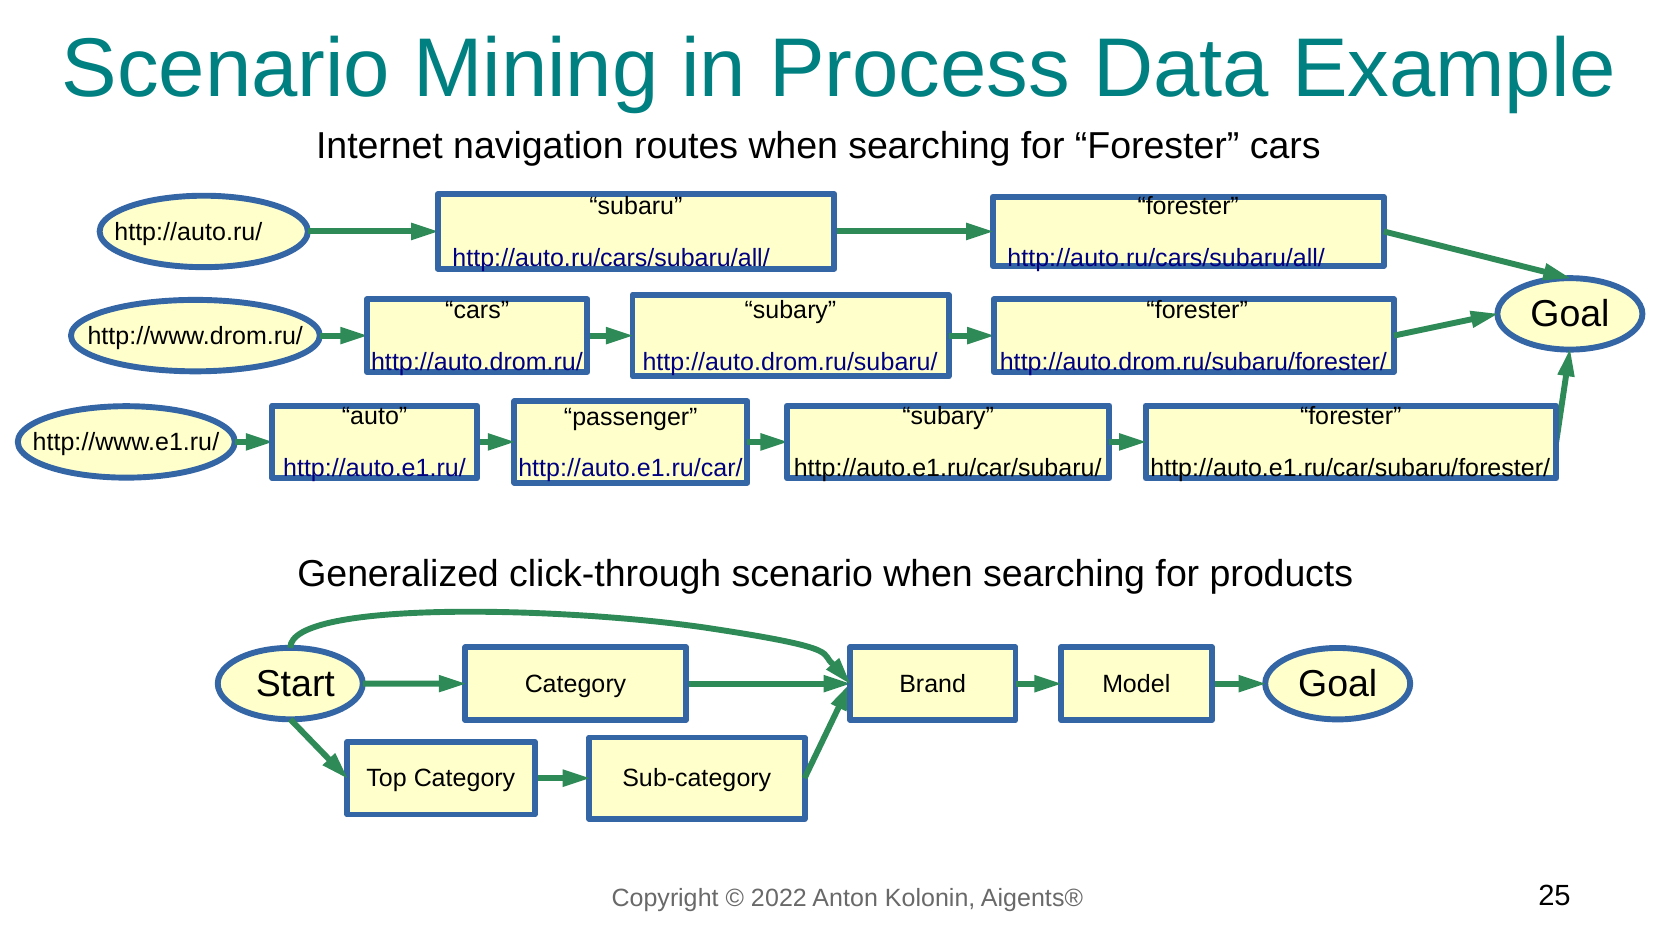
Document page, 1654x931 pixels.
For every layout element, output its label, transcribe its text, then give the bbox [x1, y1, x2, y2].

text_box Start [217, 647, 363, 720]
text_box “forester” http://auto.drom.ru/subaru/forester/ [993, 299, 1394, 372]
text_box Model [1061, 647, 1212, 721]
text_box “subary” http://auto.e1.ru/car/subaru/ [787, 405, 1110, 479]
text_box Category [465, 647, 686, 721]
text_box Generalized click-through scenario when searching for products [282, 545, 1532, 603]
text_box “cars” http://auto.drom.ru/ [366, 299, 588, 372]
text_box “passenger” http://auto.e1.ru/car/ [514, 401, 748, 483]
text_box Goal [1497, 278, 1643, 350]
text_box “subary” http://auto.drom.ru/subaru/ [632, 294, 949, 377]
text_box Sub-category [589, 737, 805, 819]
text_box Brand [850, 647, 1016, 721]
text_box Top Category [347, 741, 535, 815]
text_box http://www.e1.ru/ [17, 406, 235, 478]
text_box http://auto.ru/ [99, 195, 308, 268]
text_box http://www.drom.ru/ [70, 299, 320, 372]
text_box Scenario Mining in Process Data Example [0, 0, 1653, 135]
text_box “subaru” http://auto.ru/cars/subaru/all/ [437, 194, 835, 269]
text_box Goal [1265, 647, 1411, 720]
text_box Internet navigation routes when searching for “Forester” cars [301, 116, 1475, 174]
text_box “forester” http://auto.e1.ru/car/subaru/forester/ [1145, 405, 1557, 479]
text_box “auto” http://auto.e1.ru/ [272, 405, 478, 479]
text_box “forester” http://auto.ru/cars/subaru/all/ [992, 196, 1384, 266]
